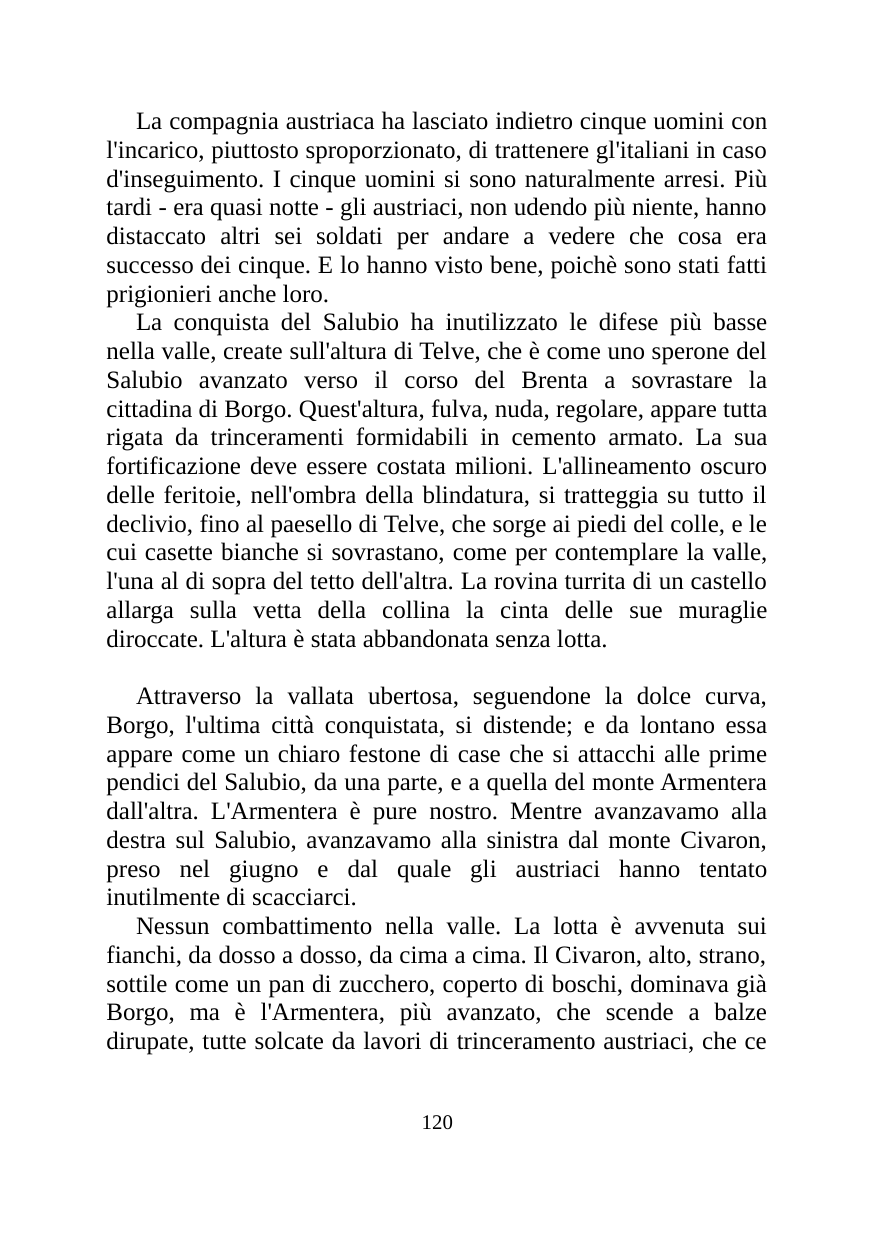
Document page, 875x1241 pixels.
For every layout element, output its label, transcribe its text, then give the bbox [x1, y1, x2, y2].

text Attraverso la vallata ubertosa, seguendone la dolce curva, Borgo, l'ultima città conquistata, si distende; e da lontano essa appare come un chiaro festone di case che si attacchi alle prime pendici del Salubio, da una parte, e a quella del monte Armentera dall'altra. L'Armentera è pure nostro. Mentre avanzavamo alla destra sul Salubio, avanzavamo alla sinistra dal monte Civaron, preso nel giugno e dal quale gli austriaci hanno tentato inutilmente di scacciarci. [106, 681, 768, 911]
text Nessun combattimento nella valle. La lotta è avvenuta sui fianchi, da dosso a dosso, da cima a cima. Il Civaron, alto, strano, sottile come un pan di zucchero, coperto di boschi, dominava già Borgo, ma è l'Armentera, più avanzato, che scende a balze dirupate, tutte solcate da lavori di trinceramento austriaci, che ce [106, 911, 768, 1055]
text La conquista del Salubio ha inutilizzato le difese più basse nella valle, create sull'altura di Telve, che è come uno sperone del Salubio avanzato verso il corso del Brenta a sovrastare la cittadina di Borgo. Quest'altura, fulva, nuda, regolare, appare tutta rigata da trinceramenti formidabili in cemento armato. La sua fortificazione deve essere costata milioni. L'allineamento oscuro delle feritoie, nell'ombra della blindatura, si tratteggia su tutto il declivio, fino al paesello di Telve, che sorge ai piedi del colle, e le cui casette bianche si sovrastano, come per contemplare la valle, l'una al di sopra del tetto dell'altra. La rovina turrita di un castello allarga sulla vetta della collina la cinta delle sue muraglie diroccate. L'altura è stata abbandonata senza lotta. [106, 307, 768, 652]
text La compagnia austriaca ha lasciato indietro cinque uomini con l'incarico, piuttosto sproporzionato, di trattenere gl'italiani in caso d'inseguimento. I cinque uomini si sono naturalmente arresi. Più tardi - era quasi notte - gli austriaci, non udendo più niente, hanno distaccato altri sei soldati per andare a vedere che cosa era successo dei cinque. E lo hanno visto bene, poichè sono stati fatti prigionieri anche loro. [106, 106, 768, 307]
